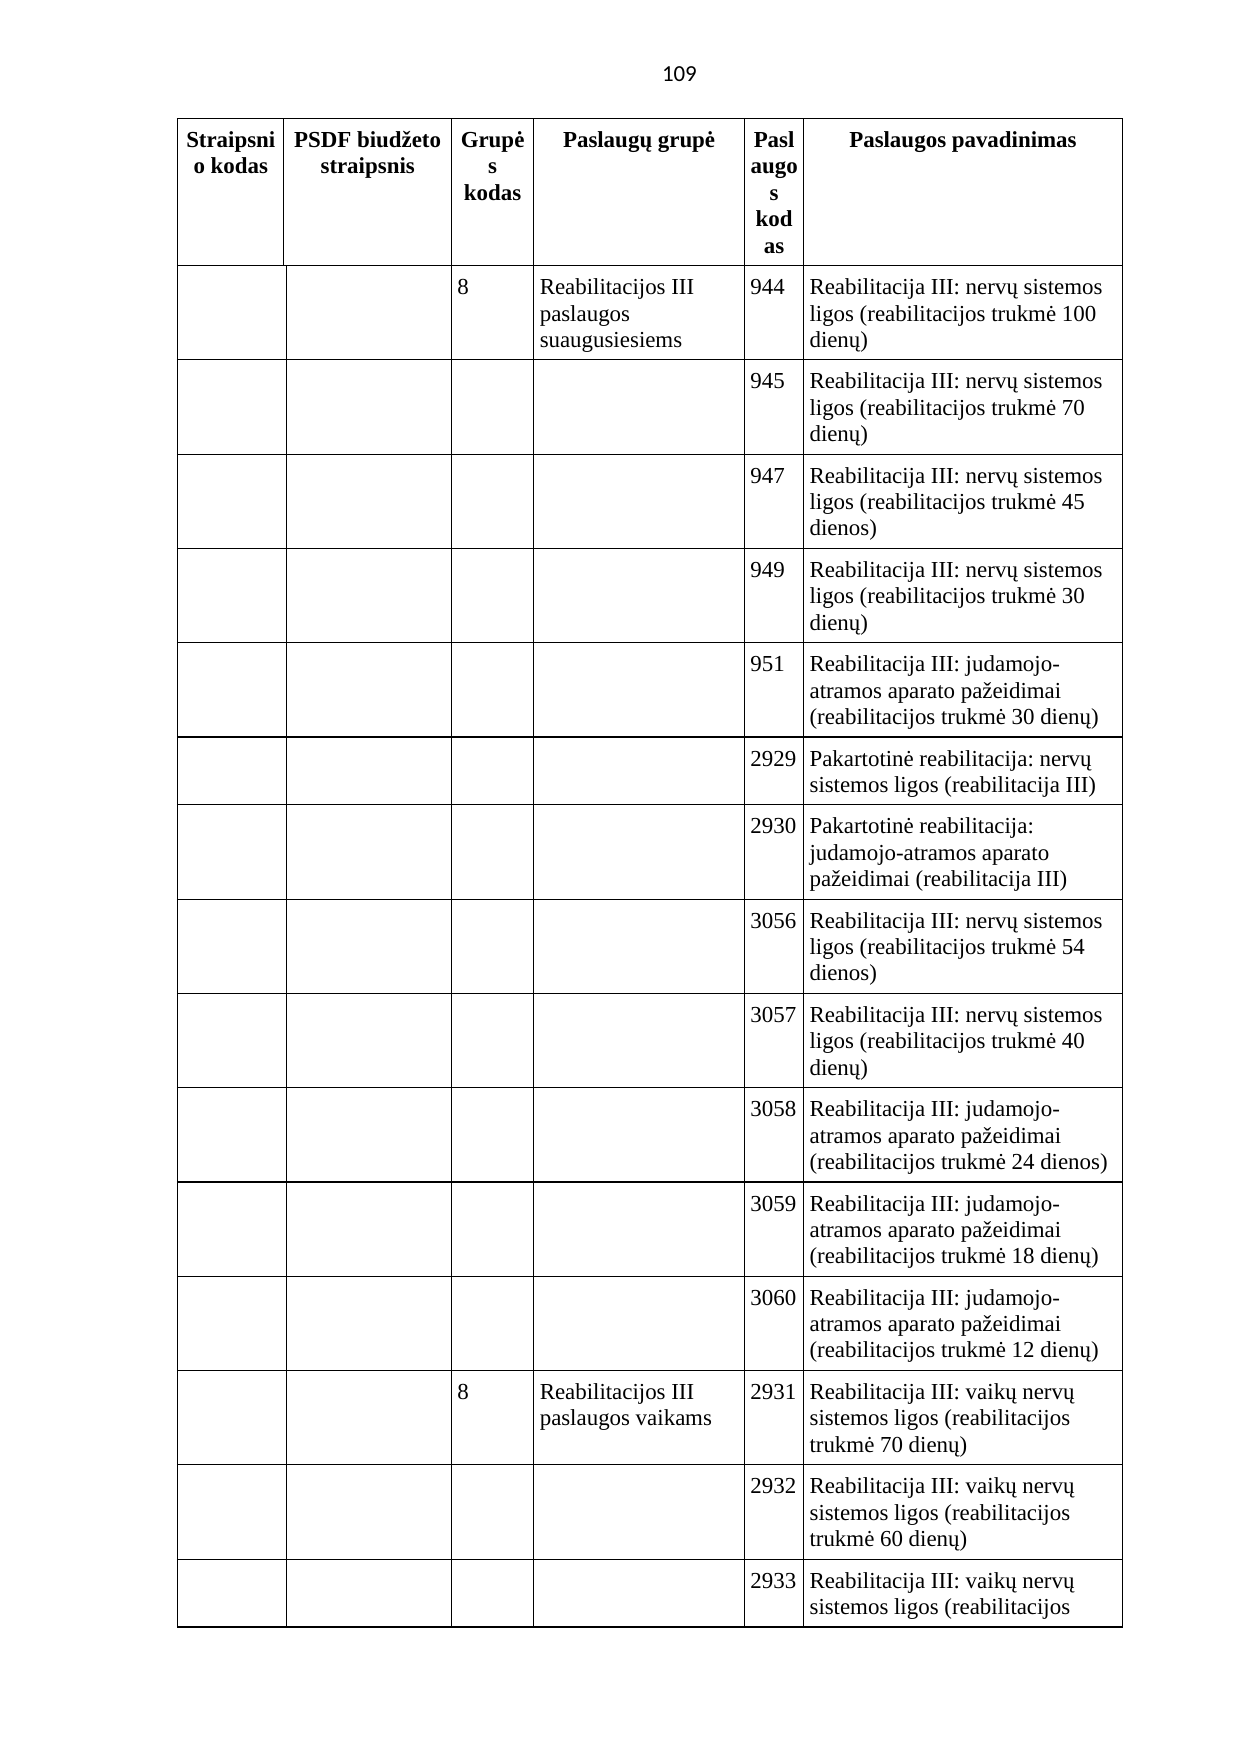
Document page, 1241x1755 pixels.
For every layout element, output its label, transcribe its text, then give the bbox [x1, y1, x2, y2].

table_cell Reabilitacija III: nervų sistemos ligos (reabilitacijos trukmė 100 dienų) [804, 266, 1122, 359]
table_cell [452, 643, 533, 736]
table_cell 2929 [745, 738, 803, 804]
table_cell Reabilitacija III: nervų sistemos ligos (reabilitacijos trukmė 70 dienų) [804, 360, 1122, 454]
table_cell 947 [745, 455, 803, 548]
table_cell 2932 [745, 1465, 803, 1558]
table_cell [287, 738, 451, 804]
table_cell [534, 360, 744, 454]
table_cell 2931 [745, 1371, 803, 1464]
table_cell Reabilitacija III: nervų sistemos ligos (reabilitacijos trukmė 45 dienos) [804, 455, 1122, 548]
table_cell [452, 1277, 533, 1370]
table_cell [452, 1560, 533, 1626]
table_cell [178, 1088, 286, 1181]
table_cell [452, 900, 533, 993]
table_cell [287, 1560, 451, 1626]
table_cell Pakartotinė reabilitacija: nervų sistemos ligos (reabilitacija III) [804, 738, 1122, 804]
table_cell [452, 1088, 533, 1181]
table_cell [287, 1183, 451, 1276]
table_cell Reabilitacija III: vaikų nervų sistemos ligos (reabilitacijos trukmė 70 dienų) [804, 1371, 1122, 1464]
table_cell Reabilitacija III: nervų sistemos ligos (reabilitacijos trukmė 30 dienų) [804, 549, 1122, 642]
table_cell [178, 1183, 286, 1276]
table_cell Reabilitacija III: judamojo-atramos aparato pažeidimai (reabilitacijos trukmė 12 dienų) [804, 1277, 1122, 1370]
table_cell [287, 360, 451, 454]
table_cell [287, 994, 451, 1087]
table_cell [534, 549, 744, 642]
table_cell [178, 994, 286, 1087]
table_cell Reabilitacija III: nervų sistemos ligos (reabilitacijos trukmė 54 dienos) [804, 900, 1122, 993]
table_cell [178, 900, 286, 993]
table_cell [452, 549, 533, 642]
table_cell Reabilitacija III: nervų sistemos ligos (reabilitacijos trukmė 40 dienų) [804, 994, 1122, 1087]
table_cell [178, 1560, 286, 1626]
table_header Paslaugos kodas [745, 119, 803, 265]
table_cell [534, 643, 744, 736]
table_cell [452, 360, 533, 454]
table_cell [178, 549, 286, 642]
table_cell [178, 266, 286, 359]
table_cell Reabilitacija III: vaikų nervų sistemos ligos (reabilitacijos trukmė 60 dienų) [804, 1465, 1122, 1558]
table_cell [287, 455, 451, 548]
table_cell Reabilitacija III: judamojo-atramos aparato pažeidimai (reabilitacijos trukmė 18 dienų) [804, 1183, 1122, 1276]
table_cell [534, 1277, 744, 1370]
table_cell [452, 805, 533, 899]
table_cell 3059 [745, 1183, 803, 1276]
table_cell [178, 360, 286, 454]
table_cell [534, 805, 744, 899]
table_cell [178, 1371, 286, 1464]
table_cell [452, 1465, 533, 1558]
table_cell 3058 [745, 1088, 803, 1181]
table_cell Pakartotinė reabilitacija: judamojo-atramos aparato pažeidimai (reabilitacija III) [804, 805, 1122, 899]
table_cell 8 [452, 1371, 533, 1464]
table_cell 944 [745, 266, 803, 359]
table_cell [287, 1465, 451, 1558]
table_cell [287, 805, 451, 899]
table_cell 8 [452, 266, 533, 359]
table_cell [452, 1183, 533, 1276]
table_cell [534, 900, 744, 993]
table_cell [452, 738, 533, 804]
table_cell [534, 994, 744, 1087]
table_cell [178, 805, 286, 899]
table_cell 949 [745, 549, 803, 642]
table_header Paslaugų grupė [534, 119, 744, 265]
table_cell [452, 455, 533, 548]
table_cell 951 [745, 643, 803, 736]
table_cell [287, 1088, 451, 1181]
table_cell [534, 455, 744, 548]
table_cell [534, 738, 744, 804]
table_cell Reabilitacijos III paslaugos suaugusiesiems [534, 266, 744, 359]
table_cell Reabilitacija III: judamojo-atramos aparato pažeidimai (reabilitacijos trukmė 24 dienos) [804, 1088, 1122, 1181]
table_cell 3056 [745, 900, 803, 993]
table_cell [534, 1088, 744, 1181]
table_cell 2933 [745, 1560, 803, 1626]
table_cell [287, 549, 451, 642]
table_cell [287, 266, 451, 359]
table_header Paslaugos pavadinimas [804, 119, 1122, 265]
table_cell [178, 455, 286, 548]
table_cell [178, 1465, 286, 1558]
table_cell [287, 900, 451, 993]
table_cell [452, 994, 533, 1087]
table_cell [178, 643, 286, 736]
table_header Straipsnio kodas [178, 119, 283, 265]
table_cell [178, 738, 286, 804]
table_cell [534, 1465, 744, 1558]
table_header Grupės kodas [452, 119, 533, 265]
table_cell [287, 1371, 451, 1464]
table_cell Reabilitacija III: vaikų nervų sistemos ligos (reabilitacijos [804, 1560, 1122, 1626]
table_cell [287, 643, 451, 736]
table_cell [534, 1560, 744, 1626]
table_cell 945 [745, 360, 803, 454]
table_cell 3060 [745, 1277, 803, 1370]
table_cell [287, 1277, 451, 1370]
table_cell Reabilitacija III: judamojo-atramos aparato pažeidimai (reabilitacijos trukmė 30 dienų) [804, 643, 1122, 736]
table_header PSDF biudžeto straipsnis [284, 119, 451, 265]
table_cell 3057 [745, 994, 803, 1087]
table_cell [178, 1277, 286, 1370]
table_cell [534, 1183, 744, 1276]
table_cell 2930 [745, 805, 803, 899]
table_cell Reabilitacijos III paslaugos vaikams [534, 1371, 744, 1464]
